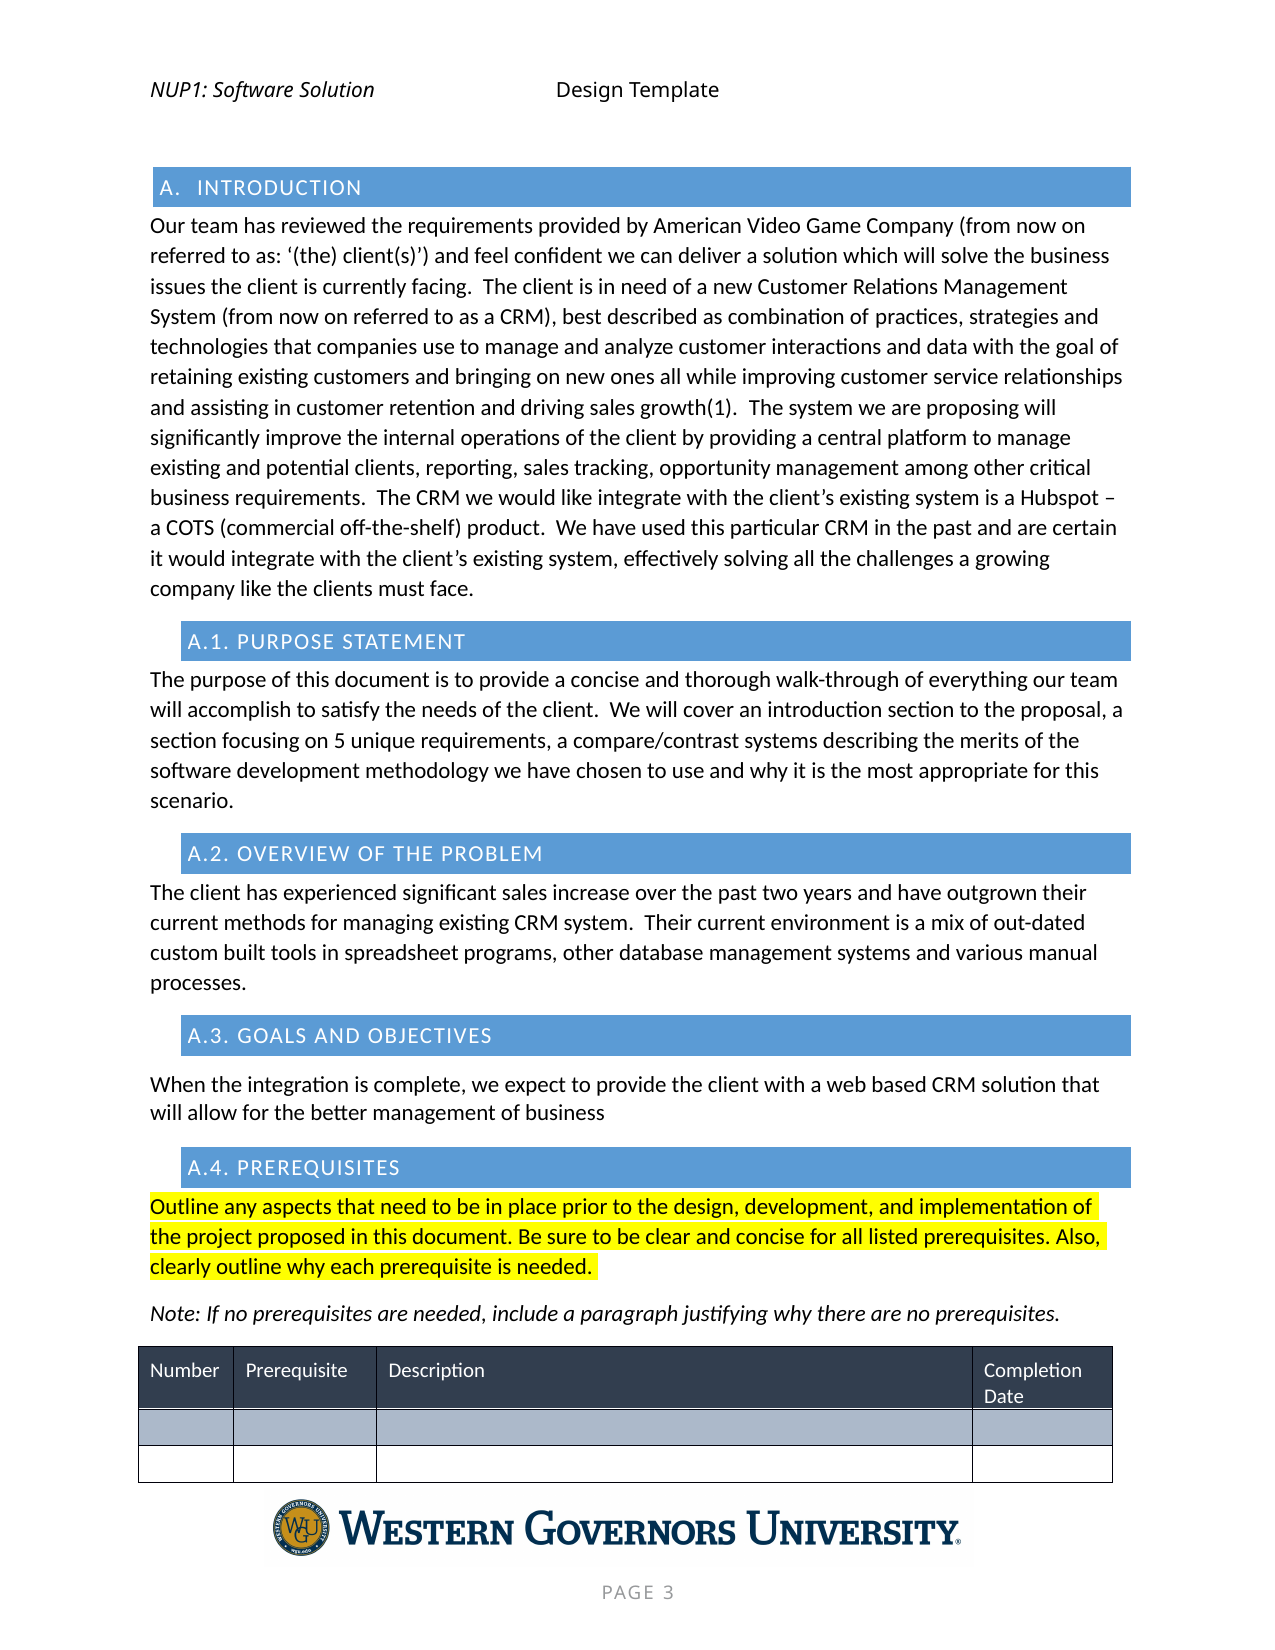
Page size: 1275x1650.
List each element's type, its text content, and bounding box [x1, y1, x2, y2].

text The client has experienced significant sales increase over the past two years and have outgrown their current methods for managing existing CRM system. Their current environment is a mix of out-dated custom built tools in spreadsheet programs, other database management systems and various manual processes. [150, 878, 1125, 996]
table_cell [377, 1410, 972, 1445]
subtitle A.1. Purpose Statement [188, 627, 1125, 655]
text Our team has reviewed the requirements provided by American Video Game Company (from now on referred to as: ‘(the) client(s)’) and feel confident we can deliver a solution which will solve the business issues the client is currently facing. The client is in need of a new Customer Relations Management System (from now on referred to as a CRM), best described as combination of practices, strategies and technologies that companies use to manage and analyze customer interactions and data with the goal of retaining existing customers and bringing on new ones all while improving customer service relationships and assisting in customer retention and driving sales growth(1). The system we are proposing will significantly improve the internal operations of the client by providing a central platform to manage existing and potential clients, reporting, sales tracking, opportunity management among other critical business requirements. The CRM we would like integrate with the client’s existing system is a Hubspot – a COTS (commercial off-the-shelf) product. We have used this particular CRM in the past and are certain it would integrate with the client’s existing system, effectively solving all the challenges a growing company like the clients must face. [150, 211, 1125, 602]
text Note: If no prerequisites are needed, include a paragraph justifying why there are no prerequisites. [150, 1299, 1125, 1327]
subtitle Introduction [159, 173, 1125, 201]
subtitle A.4. Prerequisites [188, 1154, 1125, 1182]
table_cell [377, 1446, 972, 1482]
table_cell [139, 1446, 233, 1482]
table_cell [139, 1410, 233, 1445]
subtitle A.3. Goals and Objectives [188, 1022, 1125, 1049]
table_cell [234, 1446, 376, 1482]
table_header Description [377, 1347, 972, 1408]
table_header Prerequisite [234, 1347, 376, 1408]
text Outline any aspects that need to be in place prior to the design, development, and implementation of the project proposed in this document. Be sure to be clear and concise for all listed prerequisites. Also, clearly outline why each prerequisite is needed. [150, 1192, 1125, 1280]
table_header Completion Date [973, 1347, 1112, 1408]
text When the integration is complete, we expect to provide the client with a web based CRM solution that will allow for the better management of business [150, 1070, 1125, 1126]
table_cell [234, 1410, 376, 1445]
text The purpose of this document is to provide a concise and thorough walk-through of everything our team will accomplish to satisfy the needs of the client. We will cover an introduction section to the proposal, a section focusing on 5 unique requirements, a compare/contrast systems describing the merits of the software development methodology we have chosen to use and why it is the most appropriate for this scenario. [150, 665, 1125, 814]
table_header Number [139, 1347, 233, 1408]
table_cell [973, 1410, 1112, 1445]
subtitle A.2. Overview of THE PROBLEM [188, 839, 1125, 867]
picture [263, 1488, 974, 1567]
table_cell [973, 1446, 1112, 1482]
